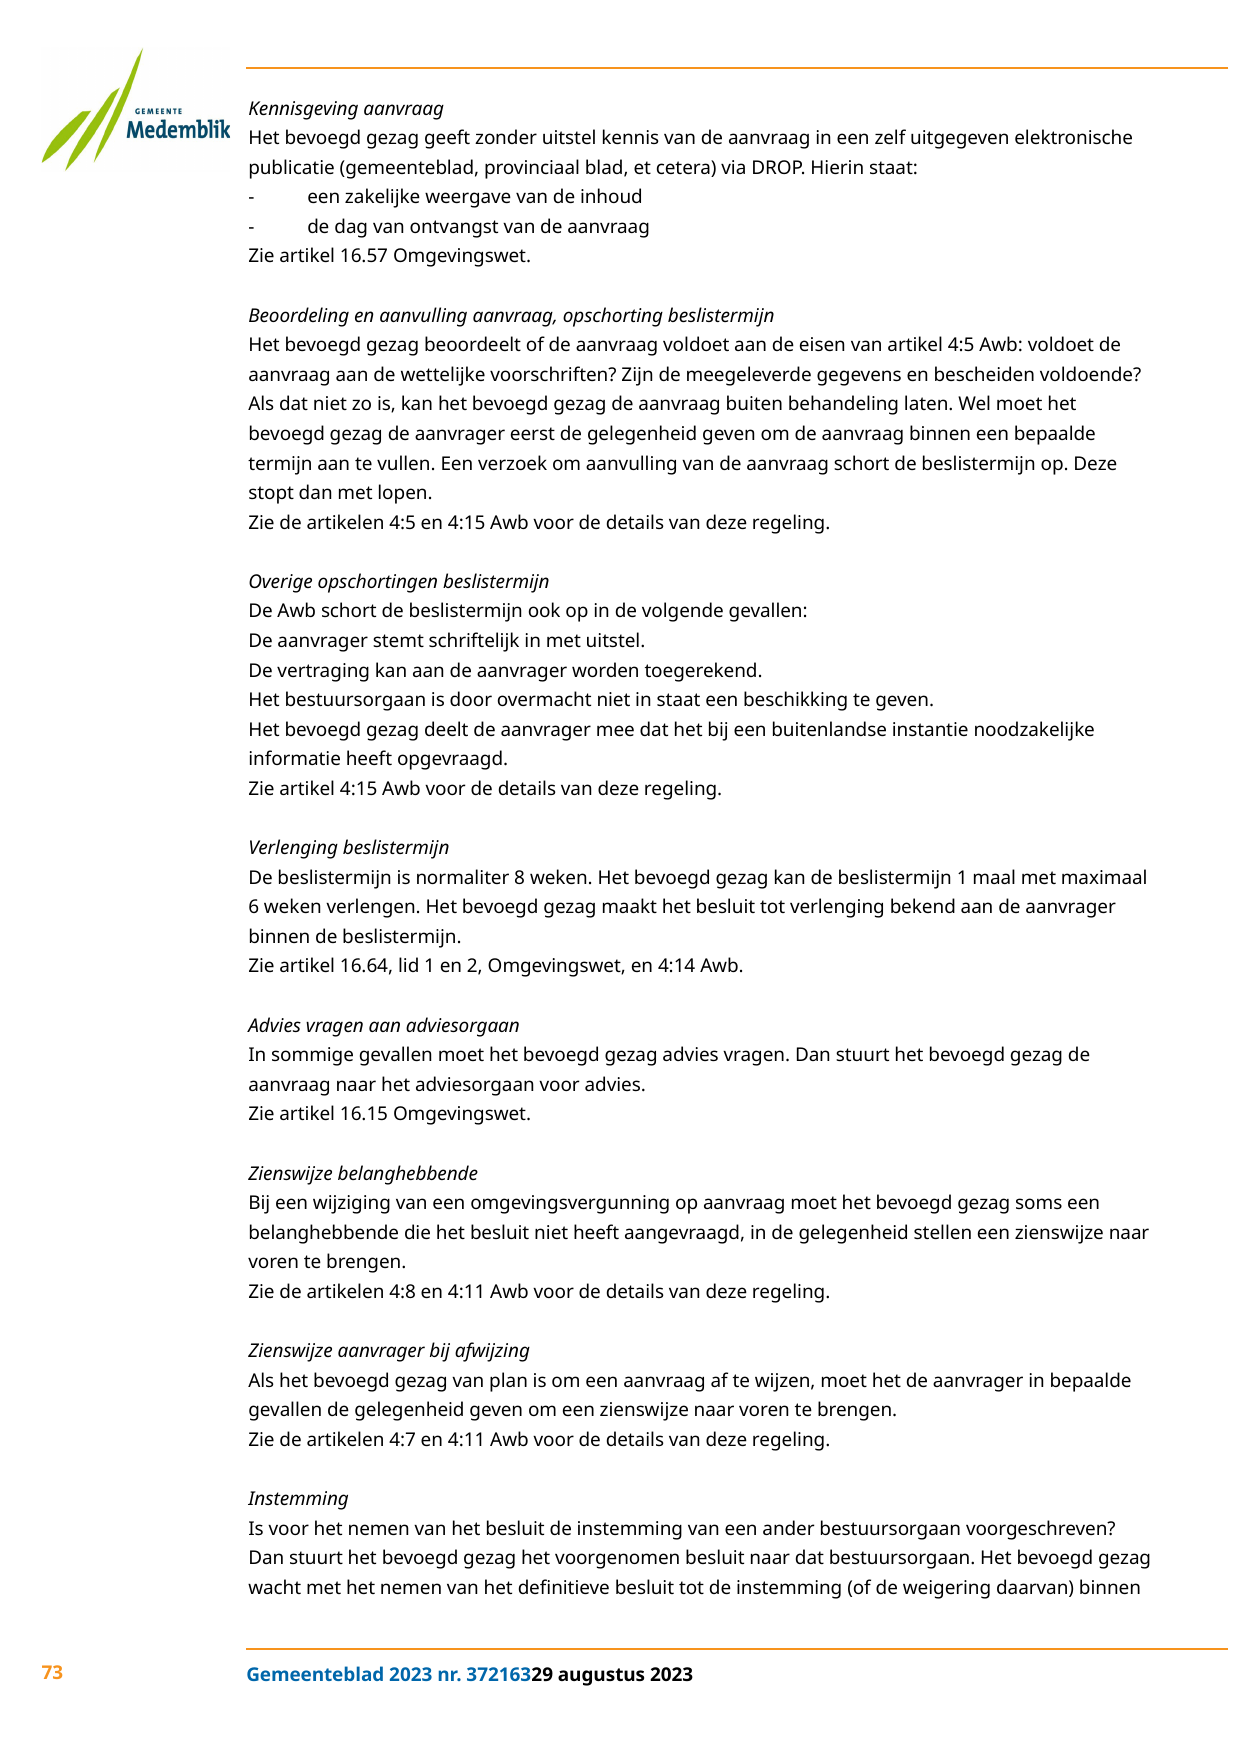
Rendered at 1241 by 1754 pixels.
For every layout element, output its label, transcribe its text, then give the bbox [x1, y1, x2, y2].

text Het bevoegd gezag beoordeelt of de aanvraag voldoet aan de eisen van artikel 4:5 Awb: voldoet de aanvraag aan de wettelijke voorschriften? Zijn de meegeleverde gegevens en bescheiden voldoende? Als dat niet zo is, kan het bevoegd gezag de aanvraag buiten behandeling laten. Wel moet het bevoegd gezag de aanvrager eerst de gelegenheid geven om de aanvraag binnen een bepaalde termijn aan te vullen. Een verzoek om aanvulling van de aanvraag schort de beslistermijn op. Deze stopt dan met lopen. [248, 331, 1152, 505]
text In sommige gevallen moet het bevoegd gezag advies vragen. Dan stuurt het bevoegd gezag de aanvraag naar het adviesorgaan voor advies. [248, 1041, 1152, 1097]
text Het bevoegd gezag deelt de aanvrager mee dat het bij een buitenlandse instantie noodzakelijke informatie heeft opgevraagd. [248, 716, 1152, 771]
text Zie de artikelen 4:5 en 4:15 Awb voor de details van deze regeling. [248, 509, 1152, 535]
list de dag van ontvangst van de aanvraag [248, 213, 1152, 239]
text Kennisgeving aanvraag [248, 95, 1152, 121]
text Het bestuursorgaan is door overmacht niet in staat een beschikking te geven. [248, 686, 1152, 712]
text Zie artikel 16.64, lid 1 en 2, Omgevingswet, en 4:14 Awb. [248, 953, 1152, 978]
text Bij een wijziging van een omgevingsvergunning op aanvraag moet het bevoegd gezag soms een belanghebbende die het besluit niet heeft aangevraagd, in de gelegenheid stellen een zienswijze naar voren te brengen. [248, 1189, 1152, 1274]
text Zie de artikelen 4:7 en 4:11 Awb voor de details van deze regeling. [248, 1426, 1152, 1452]
text Zie artikel 16.15 Omgevingswet. [248, 1101, 1152, 1126]
text Als het bevoegd gezag van plan is om een aanvraag af te wijzen, moet het de aanvrager in bepaalde gevallen de gelegenheid geven om een zienswijze naar voren te brengen. [248, 1367, 1152, 1422]
text Zie artikel 4:15 Awb voor de details van deze regeling. [248, 775, 1152, 801]
text Verlenging beslistermijn [248, 834, 1152, 860]
text De aanvrager stemt schriftelijk in met uitstel. [248, 627, 1152, 653]
text De Awb schort de beslistermijn ook op in de volgende gevallen: [248, 598, 1152, 623]
text Instemming [248, 1485, 1152, 1511]
text De vertraging kan aan de aanvrager worden toegerekend. [248, 657, 1152, 683]
picture [41, 47, 231, 172]
text Zie artikel 16.57 Omgevingswet. [248, 243, 1152, 268]
text Zienswijze aanvrager bij afwijzing [248, 1337, 1152, 1363]
text Is voor het nemen van het besluit de instemming van een ander bestuursorgaan voorgeschreven? Dan stuurt het bevoegd gezag het voorgenomen besluit naar dat bestuursorgaan. Het bevoegd gezag wacht met het nemen van het definitieve besluit tot de instemming (of de weigering daarvan) binnen [248, 1515, 1152, 1600]
text Zienswijze belanghebbende [248, 1160, 1152, 1186]
text Overige opschortingen beslistermijn [248, 568, 1152, 594]
text Advies vragen aan adviesorgaan [248, 1012, 1152, 1038]
text Zie de artikelen 4:8 en 4:11 Awb voor de details van deze regeling. [248, 1278, 1152, 1304]
text Beoordeling en aanvulling aanvraag, opschorting beslistermijn [248, 302, 1152, 328]
text Het bevoegd gezag geeft zonder uitstel kennis van de aanvraag in een zelf uitgegeven elektronische publicatie (gemeenteblad, provinciaal blad, et cetera) via DROP. Hierin staat: [248, 124, 1152, 180]
list een zakelijke weergave van de inhoud [248, 183, 1152, 209]
text De beslistermijn is normaliter 8 weken. Het bevoegd gezag kan de beslistermijn 1 maal met maximaal 6 weken verlengen. Het bevoegd gezag maakt het besluit tot verlenging bekend aan de aanvrager binnen de beslistermijn. [248, 864, 1152, 949]
